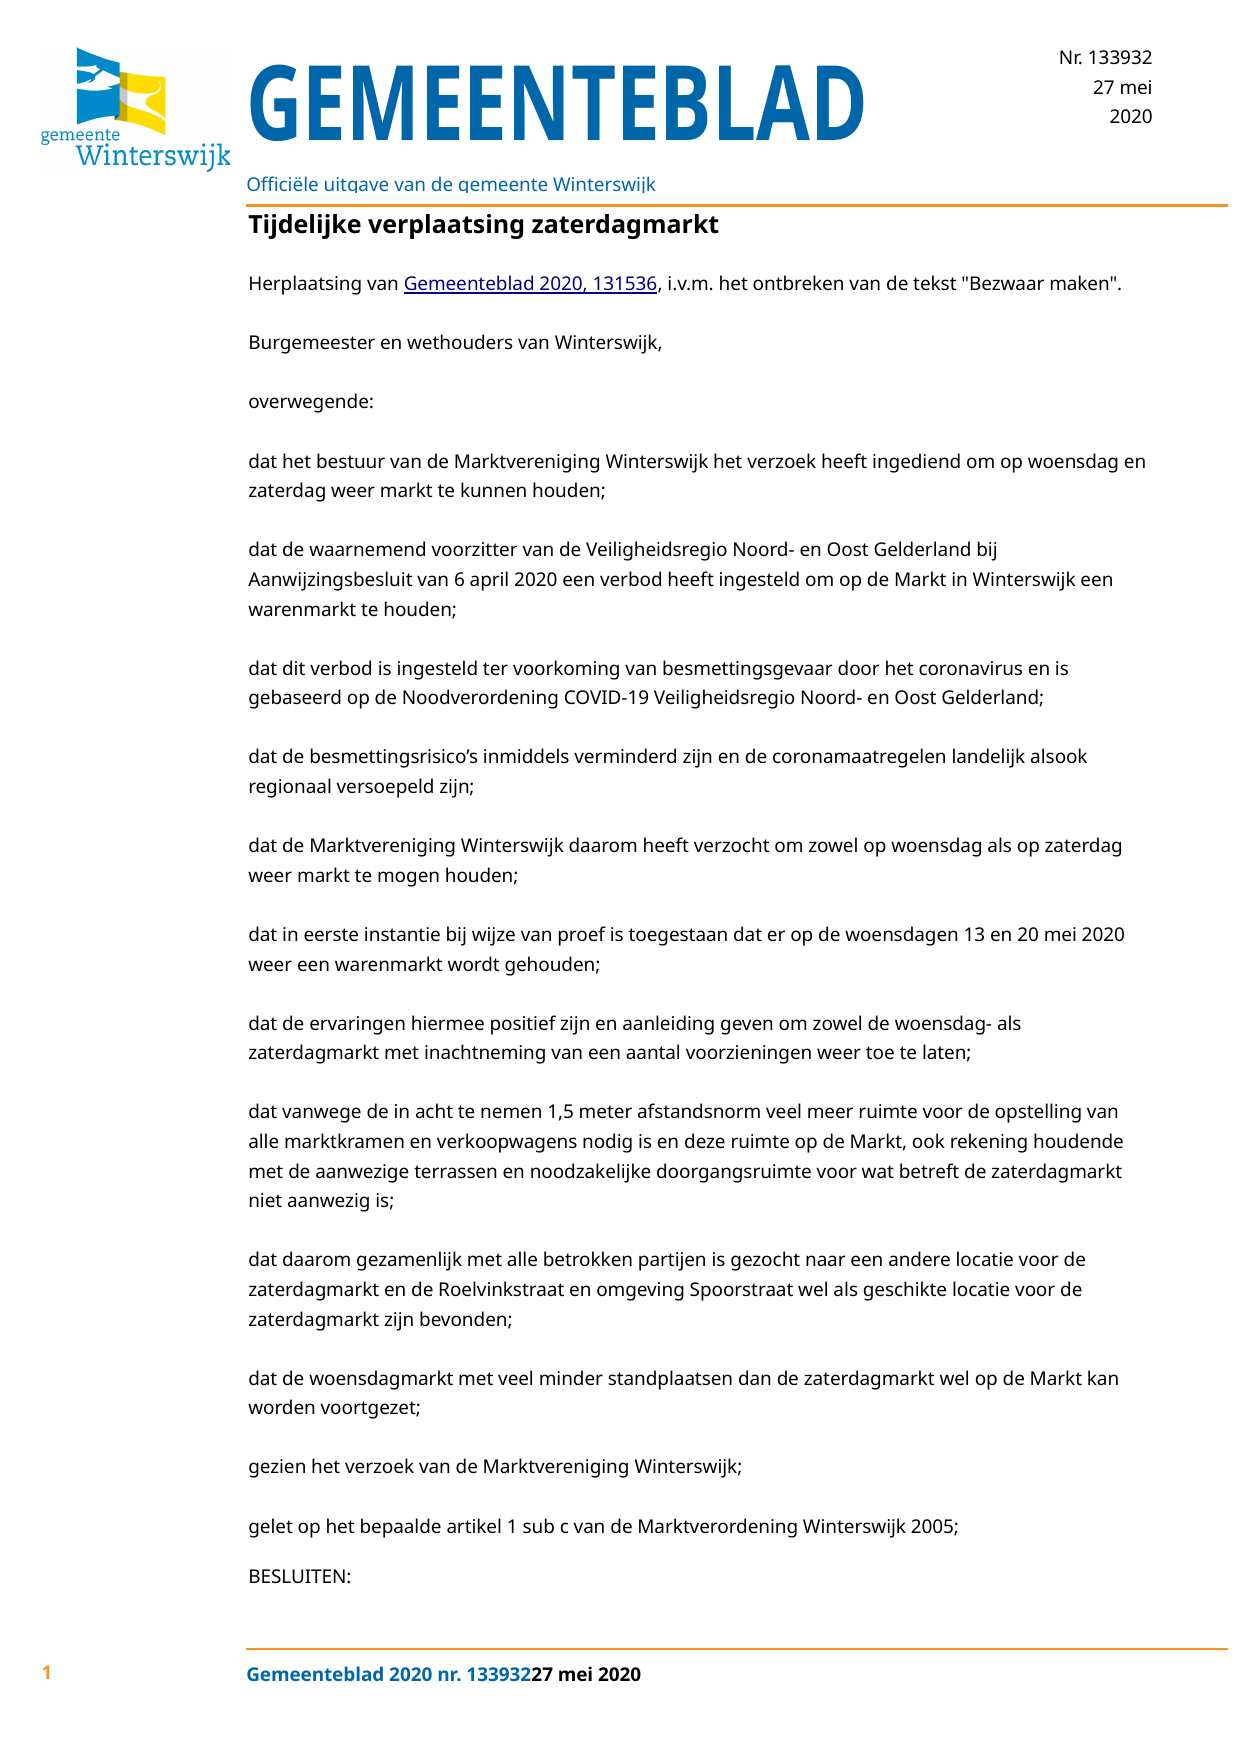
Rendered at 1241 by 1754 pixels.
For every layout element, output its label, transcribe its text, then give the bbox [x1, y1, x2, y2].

text dat de besmettingsrisico’s inmiddels verminderd zijn en de coronamaatregelen landelijk alsook regionaal versoepeld zijn; [248, 744, 1152, 799]
text dat de woensdagmarkt met veel minder standplaatsen dan de zaterdagmarkt wel op de Markt kan worden voortgezet; [248, 1365, 1152, 1420]
text dat de waarnemend voorzitter van de Veiligheidsregio Noord- en Oost Gelderland bij Aanwijzingsbesluit van 6 april 2020 een verbod heeft ingesteld om op de Markt in Winterswijk een warenmarkt te houden; [248, 537, 1152, 621]
text dat in eerste instantie bij wijze van proef is toegestaan dat er op de woensdagen 13 en 20 mei 2020 weer een warenmarkt wordt gehouden; [248, 921, 1152, 976]
text dat dit verbod is ingesteld ter voorkoming van besmettingsgevaar door het coronavirus en is gebaseerd op de Noodverordening COVID-19 Veiligheidsregio Noord- en Oost Gelderland; [248, 655, 1152, 710]
text dat daarom gezamenlijk met alle betrokken partijen is gezocht naar een andere locatie voor de zaterdagmarkt en de Roelvinkstraat en omgeving Spoorstraat wel als geschikte locatie voor de zaterdagmarkt zijn bevonden; [248, 1247, 1152, 1331]
text dat vanwege de in acht te nemen 1,5 meter afstandsnorm veel meer ruimte voor de opstelling van alle marktkramen en verkoopwagens nodig is en deze ruimte op de Markt, ook rekening houdende met de aanwezige terrassen en noodzakelijke doorgangsruimte voor wat betreft de zaterdagmarkt niet aanwezig is; [248, 1099, 1152, 1213]
text Burgemeester en wethouders van Winterswijk, [248, 329, 1152, 355]
text dat de Marktvereniging Winterswijk daarom heeft verzocht om zowel op woensdag als op zaterdag weer markt te mogen houden; [248, 832, 1152, 888]
text Herplaatsing van Gemeenteblad 2020, 131536, i.v.m. het ontbreken van de tekst "Bezwaar maken". [248, 270, 1152, 296]
picture [225, 153, 231, 162]
text BESLUITEN: [248, 1563, 1152, 1589]
text Tijdelijke verplaatsing zaterdagmarkt [248, 207, 1152, 241]
text dat het bestuur van de Marktvereniging Winterswijk het verzoek heeft ingediend om op woensdag en zaterdag weer markt te kunnen houden; [248, 448, 1152, 503]
text overwegende: [248, 389, 1152, 414]
text dat de ervaringen hiermee positief zijn en aanleiding geven om zowel de woensdag- als zaterdagmarkt met inachtneming van een aantal voorzieningen weer toe te laten; [248, 1010, 1152, 1065]
picture [41, 47, 231, 172]
text gezien het verzoek van de Marktvereniging Winterswijk; [248, 1454, 1152, 1479]
text gelet op het bepaalde artikel 1 sub c van de Marktverordening Winterswijk 2005; [248, 1513, 1152, 1538]
